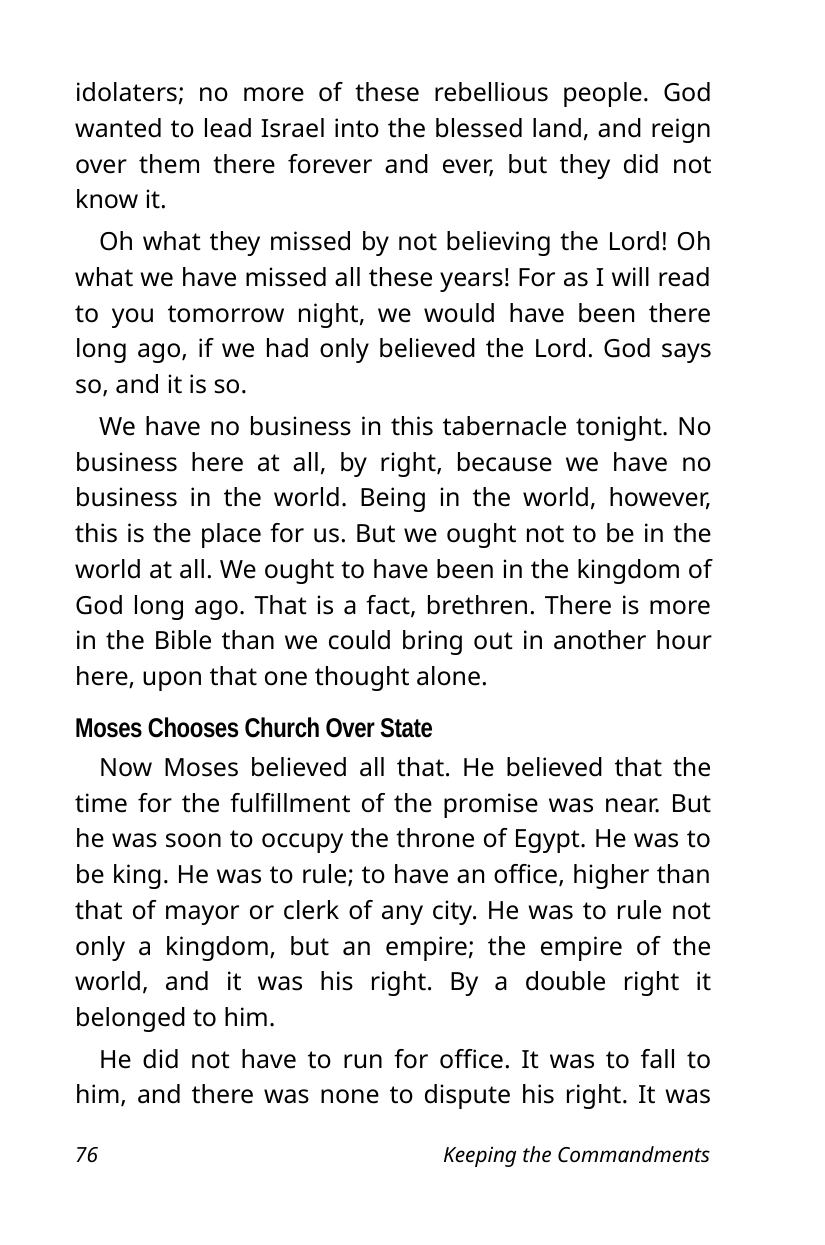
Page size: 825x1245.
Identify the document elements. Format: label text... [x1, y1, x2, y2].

text He did not have to run for office. It was to fall to him, and there was none to dispute his right. It was [75, 1041, 712, 1111]
text We have no business in this tabernacle tonight. No business here at all, by right, because we have no business in the world. Being in the world, however, this is the place for us. But we ought not to be in the world at all. We ought to have been in the kingdom of God long ago. That is a fact, brethren. There is more in the Bible than we could bring out in another hour here, upon that one thought alone. [75, 409, 712, 693]
text Now Moses believed all that. He believed that the time for the fulfillment of the promise was near. But he was soon to occupy the throne of Egypt. He was to be king. He was to rule; to have an office, higher than that of mayor or clerk of any city. He was to rule not only a kingdom, but an empire; the empire of the world, and it was his right. By a double right it belonged to him. [75, 749, 712, 1034]
text idolaters; no more of these rebellious people. God wanted to lead Israel into the blessed land, and reign over them there forever and ever, but they did not know it. [75, 75, 712, 216]
text Oh what they missed by not believing the Lord! Oh what we have missed all these years! For as I will read to you tomorrow night, we would have been there long ago, if we had only believed the Lord. God says so, and it is so. [75, 224, 712, 401]
subtitle Moses Chooses Church Over State [75, 712, 712, 743]
